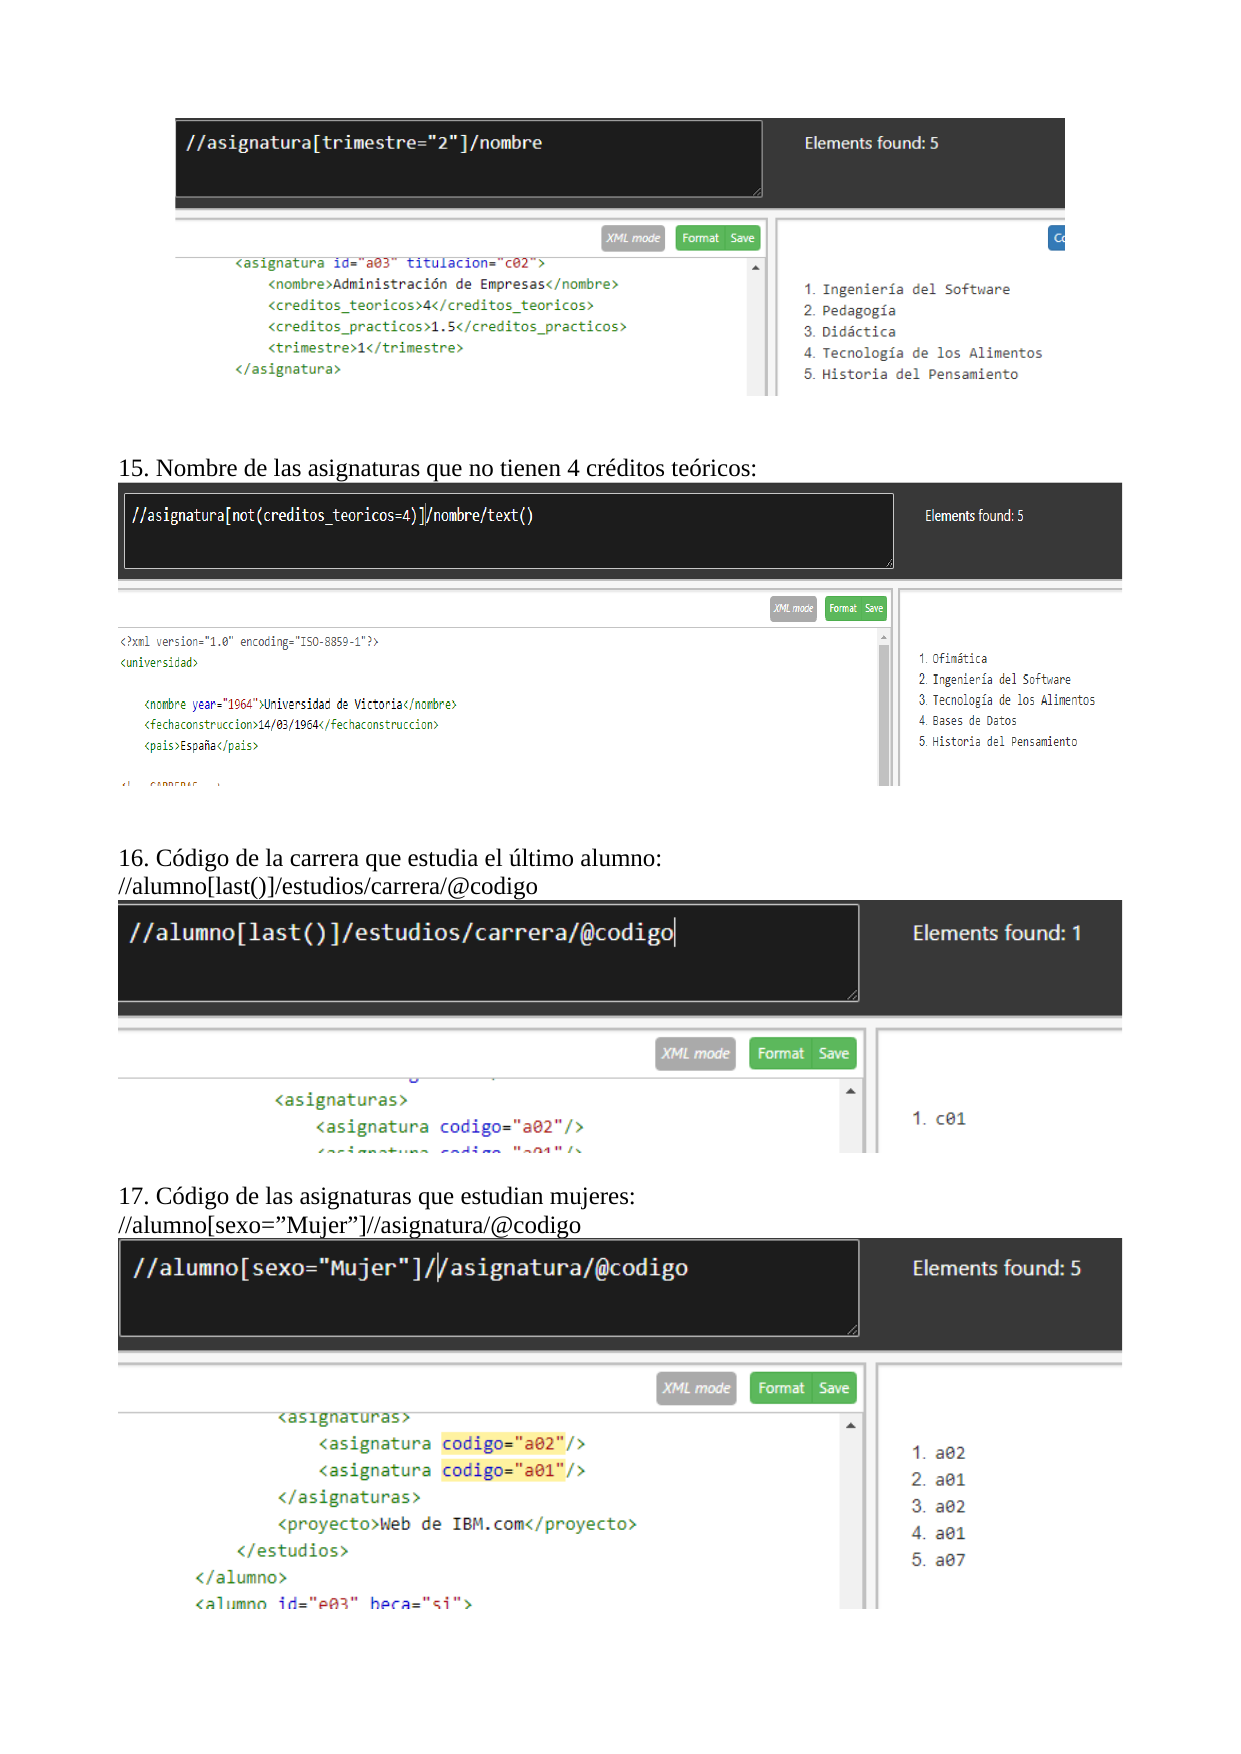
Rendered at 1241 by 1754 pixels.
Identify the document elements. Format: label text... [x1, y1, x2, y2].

text 16. Código de la carrera que estudia el último alumno: [118, 843, 1122, 871]
text 17. Código de las asignaturas que estudian mujeres: [118, 1181, 1122, 1210]
text 15. Nombre de las asignaturas que no tienen 4 créditos teóricos: [118, 453, 1122, 482]
picture [118, 482, 1123, 786]
picture [118, 1238, 1123, 1609]
picture [118, 900, 1123, 1153]
text //alumno[last()]/estudios/carrera/@codigo [118, 871, 1122, 900]
picture [175, 118, 1065, 396]
text //alumno[sexo=”Mujer”]//asignatura/@codigo [118, 1210, 1122, 1238]
